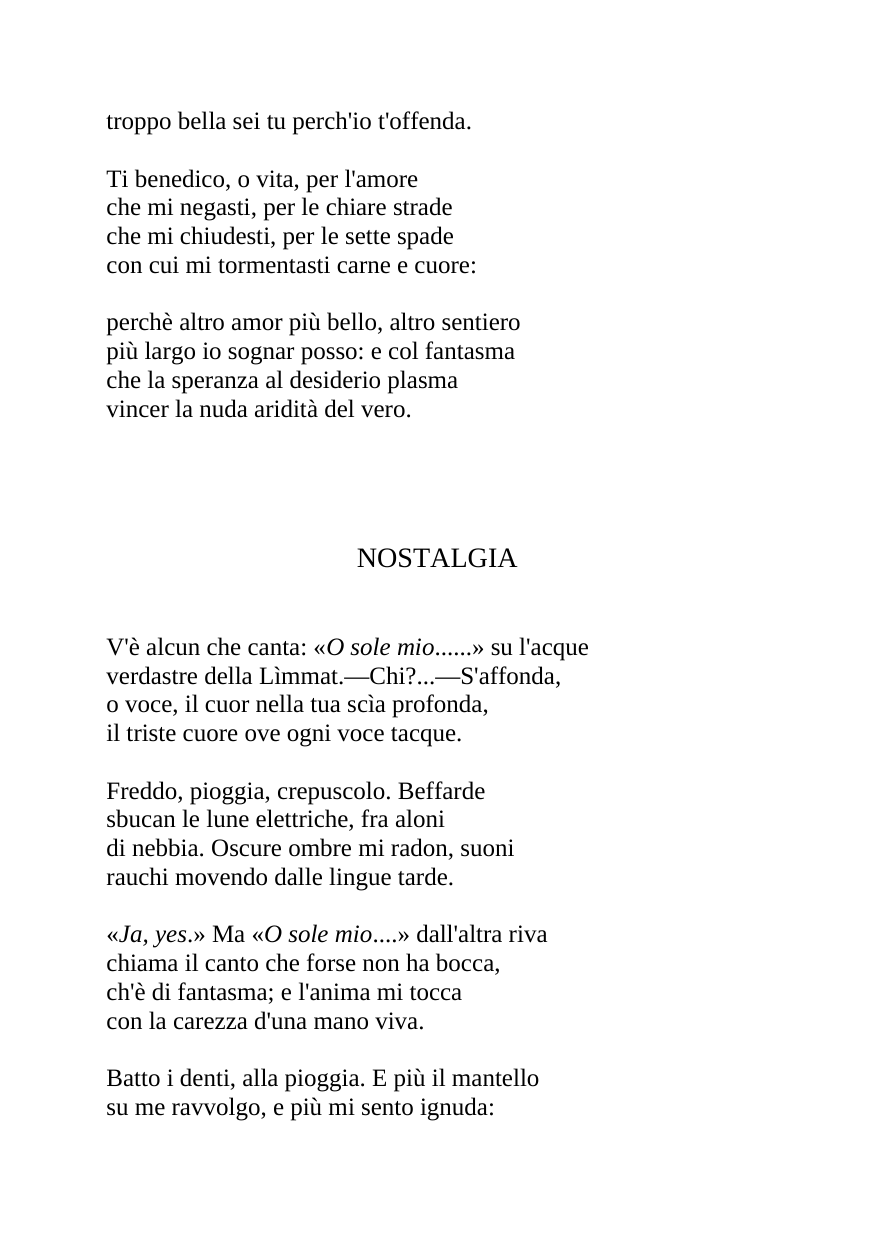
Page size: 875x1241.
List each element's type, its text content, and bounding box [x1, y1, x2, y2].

text V'è alcun che canta: «O sole mio......» su l'acque [106, 632, 768, 661]
text troppo bella sei tu perch'io t'offenda. [106, 106, 768, 135]
text sbucan le lune elettriche, fra aloni [106, 804, 768, 833]
text che mi chiudesti, per le sette spade [106, 221, 768, 250]
text con cui mi tormentasti carne e cuore: [106, 250, 768, 279]
text con la carezza d'una mano viva. [106, 1006, 768, 1034]
text Freddo, pioggia, crepuscolo. Beffarde [106, 776, 768, 804]
text di nebbia. Oscure ombre mi radon, suoni [106, 833, 768, 862]
text più largo io sognar posso: e col fantasma [106, 336, 768, 365]
text che la speranza al desiderio plasma [106, 365, 768, 394]
text vincer la nuda aridità del vero. [106, 394, 768, 422]
text su me ravvolgo, e più mi sento ignuda: [106, 1092, 768, 1121]
text che mi negasti, per le chiare strade [106, 192, 768, 221]
text Batto i denti, alla pioggia. E più il mantello [106, 1063, 768, 1092]
text «Ja, yes.» Ma «O sole mio....» dall'altra riva [106, 919, 768, 948]
subtitle NOSTALGIA [106, 541, 768, 573]
text rauchi movendo dalle lingue tarde. [106, 862, 768, 891]
text perchè altro amor più bello, altro sentiero [106, 307, 768, 336]
text o voce, il cuor nella tua scìa profonda, [106, 689, 768, 718]
text il triste cuore ove ogni voce tacque. [106, 718, 768, 747]
text verdastre della Lìmmat.—Chi?...—S'affonda, [106, 661, 768, 689]
text chiama il canto che forse non ha bocca, [106, 948, 768, 977]
text ch'è di fantasma; e l'anima mi tocca [106, 977, 768, 1006]
text Ti benedico, o vita, per l'amore [106, 164, 768, 192]
